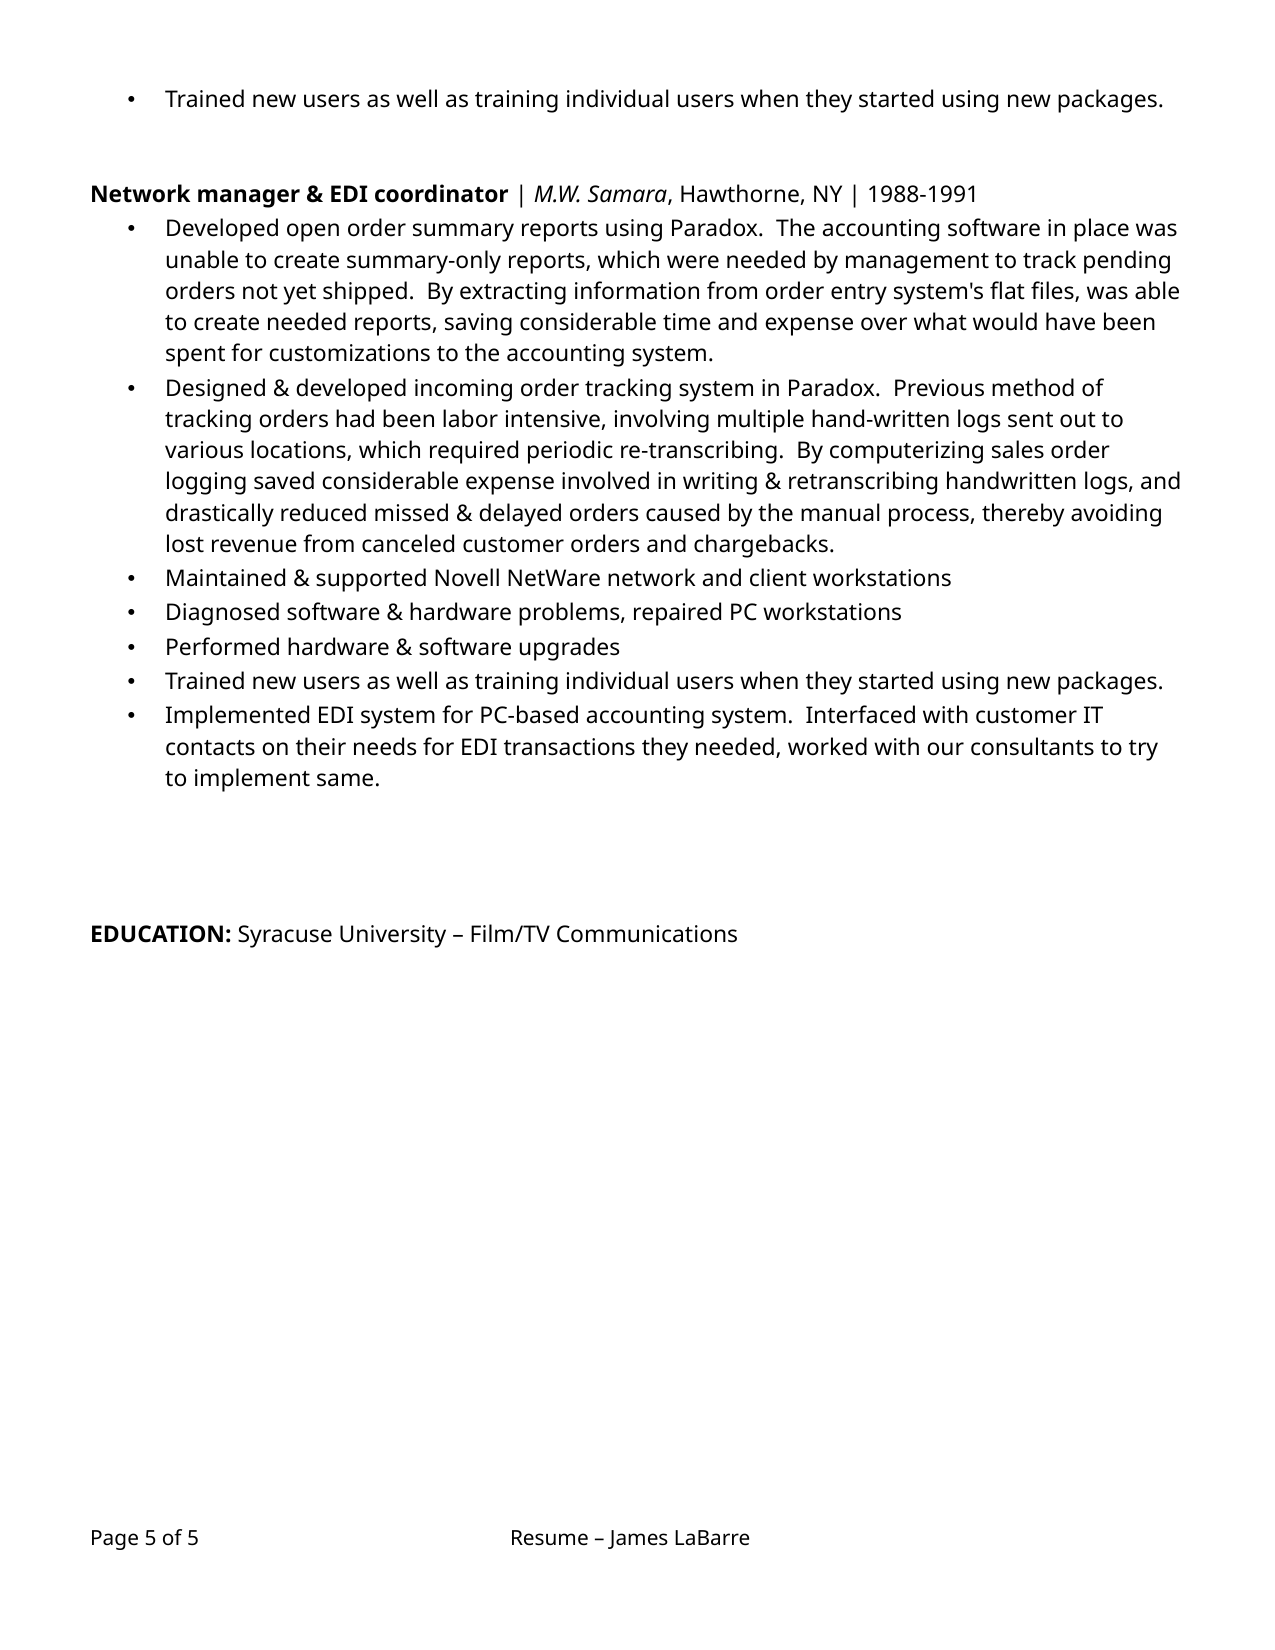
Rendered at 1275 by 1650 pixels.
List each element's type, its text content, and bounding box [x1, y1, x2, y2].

text EDUCATION: Syracuse University – Film/TV Communications [90, 918, 1185, 950]
list Developed open order summary reports using Paradox. The accounting software in place was unable to create summary-only reports, which were needed by management to track pending orders not yet shipped. By extracting information from order entry system's flat files, was able to create needed reports, saving considerable time and expense over what would have been spent for customizations to the accounting system. [127, 212, 1185, 368]
text Network manager & EDI coordinator | M.W. Samara, Hawthorne, NY | 1988-1991 [90, 178, 1185, 209]
list Designed & developed incoming order tracking system in Paradox. Previous method of tracking orders had been labor intensive, involving multiple hand-written logs sent out to various locations, which required periodic re-transcribing. By computerizing sales order logging saved considerable expense involved in writing & retranscribing handwritten logs, and drastically reduced missed & delayed orders caused by the manual process, thereby avoiding lost revenue from canceled customer orders and chargebacks. [127, 372, 1185, 559]
list Trained new users as well as training individual users when they started using new packages. [127, 665, 1185, 696]
list Trained new users as well as training individual users when they started using new packages. [127, 82, 1185, 114]
list Performed hardware & software upgrades [127, 631, 1185, 662]
list Maintained & supported Novell NetWare network and client workstations [127, 562, 1185, 593]
list Diagnosed software & hardware problems, repaired PC workstations [127, 596, 1185, 628]
list Implemented EDI system for PC-based accounting system. Interfaced with customer IT contacts on their needs for EDI transactions they needed, worked with our consultants to try to implement same. [127, 699, 1185, 793]
